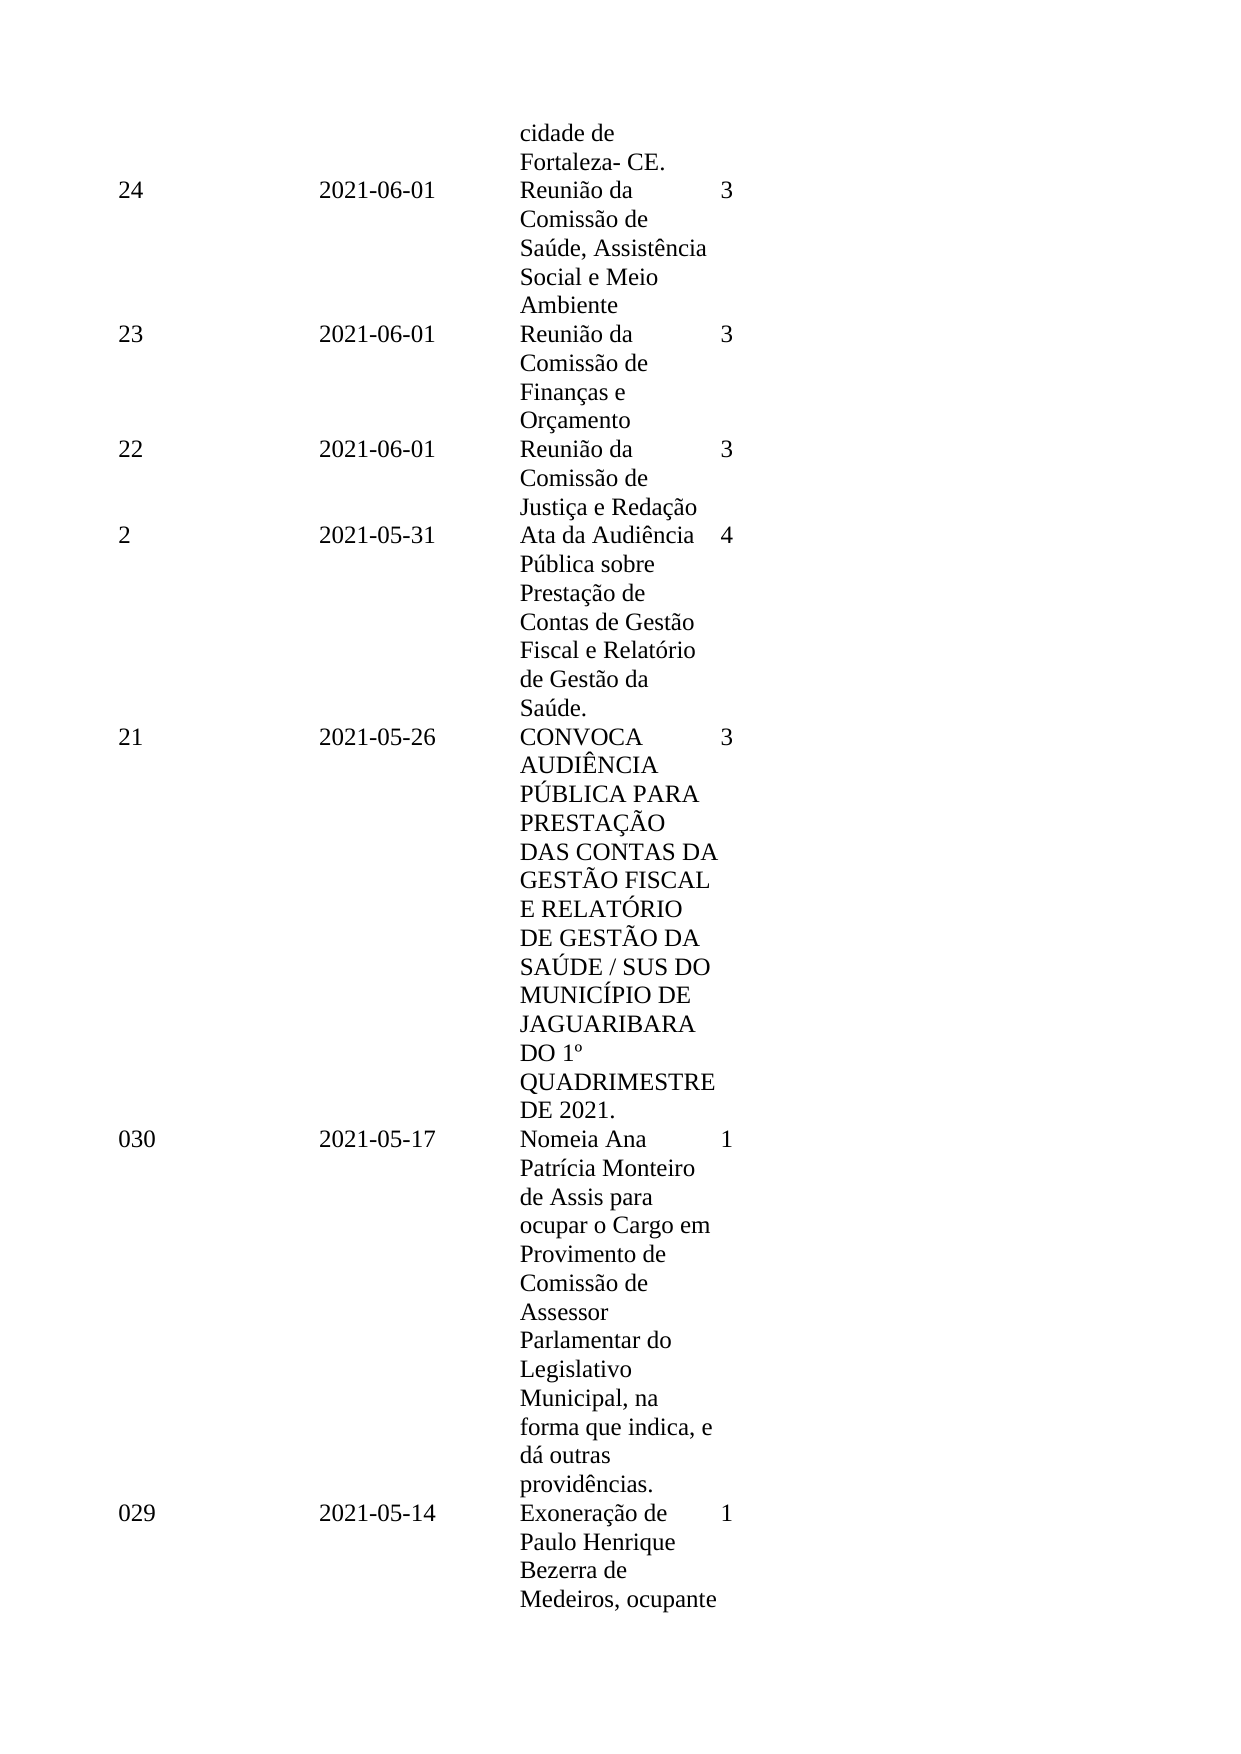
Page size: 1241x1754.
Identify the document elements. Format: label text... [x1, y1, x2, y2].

table_cell [921, 176, 1122, 319]
table_cell 029 [118, 1498, 319, 1613]
table_cell cidade de Fortaleza- CE. [520, 118, 720, 176]
table_cell 1 [720, 1124, 921, 1498]
table_cell 22 [118, 434, 319, 521]
table_cell 3 [720, 319, 921, 434]
table_cell [921, 434, 1122, 521]
table_cell 2 [118, 521, 319, 722]
table_cell Nomeia Ana Patrícia Monteiro de Assis para ocupar o Cargo em Provimento de Comissão de Assessor Parlamentar do Legislativo Municipal, na forma que indica, e dá outras providências. [520, 1124, 720, 1498]
table_cell Reunião da Comissão de Saúde, Assistência Social e Meio Ambiente [520, 176, 720, 319]
table_cell [921, 118, 1122, 176]
table_cell Exoneração de Paulo Henrique Bezerra de Medeiros, ocupante [520, 1498, 720, 1613]
table_cell 2021-05-17 [319, 1124, 519, 1498]
table_cell 3 [720, 176, 921, 319]
table_cell [921, 521, 1122, 722]
table_cell 3 [720, 434, 921, 521]
table_cell 21 [118, 722, 319, 1124]
table_cell 3 [720, 722, 921, 1124]
table_cell 030 [118, 1124, 319, 1498]
table_cell 2021-05-26 [319, 722, 519, 1124]
table_cell 24 [118, 176, 319, 319]
table_cell [921, 1124, 1122, 1498]
table_cell 2021-05-31 [319, 521, 519, 722]
table_cell Ata da Audiência Pública sobre Prestação de Contas de Gestão Fiscal e Relatório de Gestão da Saúde. [520, 521, 720, 722]
table_cell 2021-06-01 [319, 434, 519, 521]
table_cell [118, 118, 319, 176]
table_cell Reunião da Comissão de Justiça e Redação [520, 434, 720, 521]
table_cell 1 [720, 1498, 921, 1613]
table_cell [921, 722, 1122, 1124]
table_cell [720, 118, 921, 176]
table_cell Reunião da Comissão de Finanças e Orçamento [520, 319, 720, 434]
table_cell [921, 1498, 1122, 1613]
table_cell 4 [720, 521, 921, 722]
table_cell 23 [118, 319, 319, 434]
table_cell 2021-06-01 [319, 176, 519, 319]
table_cell [319, 118, 519, 176]
table_cell 2021-05-14 [319, 1498, 519, 1613]
table_cell CONVOCA AUDIÊNCIA PÚBLICA PARA PRESTAÇÃO DAS CONTAS DA GESTÃO FISCAL E RELATÓRIO DE GESTÃO DA SAÚDE / SUS DO MUNICÍPIO DE JAGUARIBARA DO 1º QUADRIMESTRE DE 2021. [520, 722, 720, 1124]
table_cell [921, 319, 1122, 434]
table_cell 2021-06-01 [319, 319, 519, 434]
